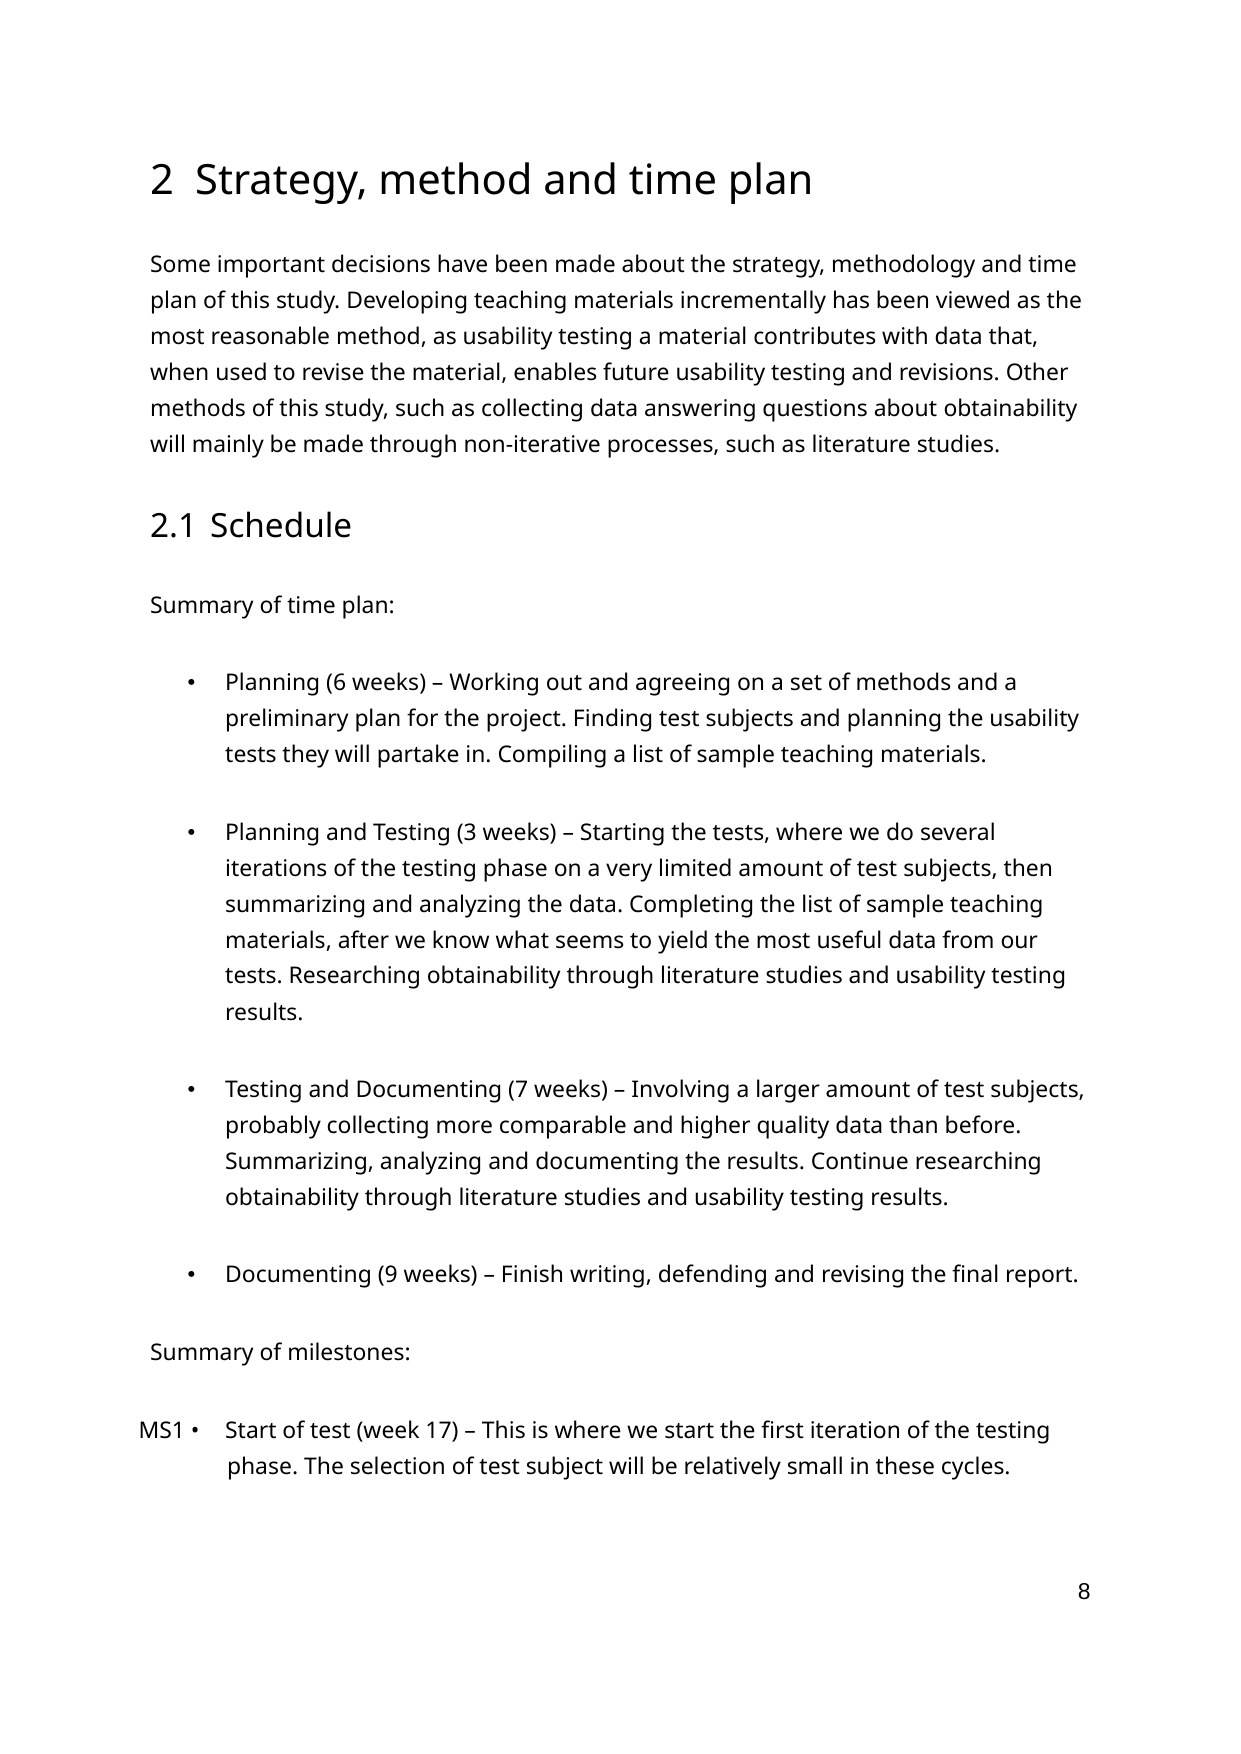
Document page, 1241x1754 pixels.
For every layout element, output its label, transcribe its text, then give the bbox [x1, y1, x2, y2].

subtitle Schedule [150, 502, 1090, 547]
list Documenting (9 weeks) – Finish writing, defending and revising the final report. [187, 1258, 1090, 1290]
subtitle Strategy, method and time plan [150, 150, 1090, 207]
list Start of test (week 17) – This is where we start the first iteration of the testing phase. The selection of test subject will be relatively small in these cycles. [138, 1414, 1090, 1481]
list Testing and Documenting (7 weeks) – Involving a larger amount of test subjects, probably collecting more comparable and higher quality data than before. Summarizing, analyzing and documenting the results. Continue researching obtainability through literature studies and usability testing results. [187, 1073, 1090, 1212]
list Planning and Testing (3 weeks) – Starting the tests, where we do several iterations of the testing phase on a very limited amount of test subjects, then summarizing and analyzing the data. Completing the list of sample teaching materials, after we know what seems to yield the most useful data from our tests. Researching obtainability through literature studies and usability testing results. [187, 816, 1090, 1027]
list Planning (6 weeks) – Working out and agreeing on a set of methods and a preliminary plan for the project. Finding test subjects and planning the usability tests they will partake in. Compiling a list of sample teaching materials. [187, 666, 1090, 769]
text Summary of time plan: [150, 589, 1090, 620]
text Some important decisions have been made about the strategy, methodology and time plan of this study. Developing teaching materials incrementally has been viewed as the most reasonable method, as usability testing a material contributes with data that, when used to revise the material, enables future usability testing and revisions. Other methods of this study, such as collecting data answering questions about obtainability will mainly be made through non-iterative processes, such as literature studies. [150, 248, 1090, 459]
text Summary of milestones: [150, 1336, 1090, 1367]
